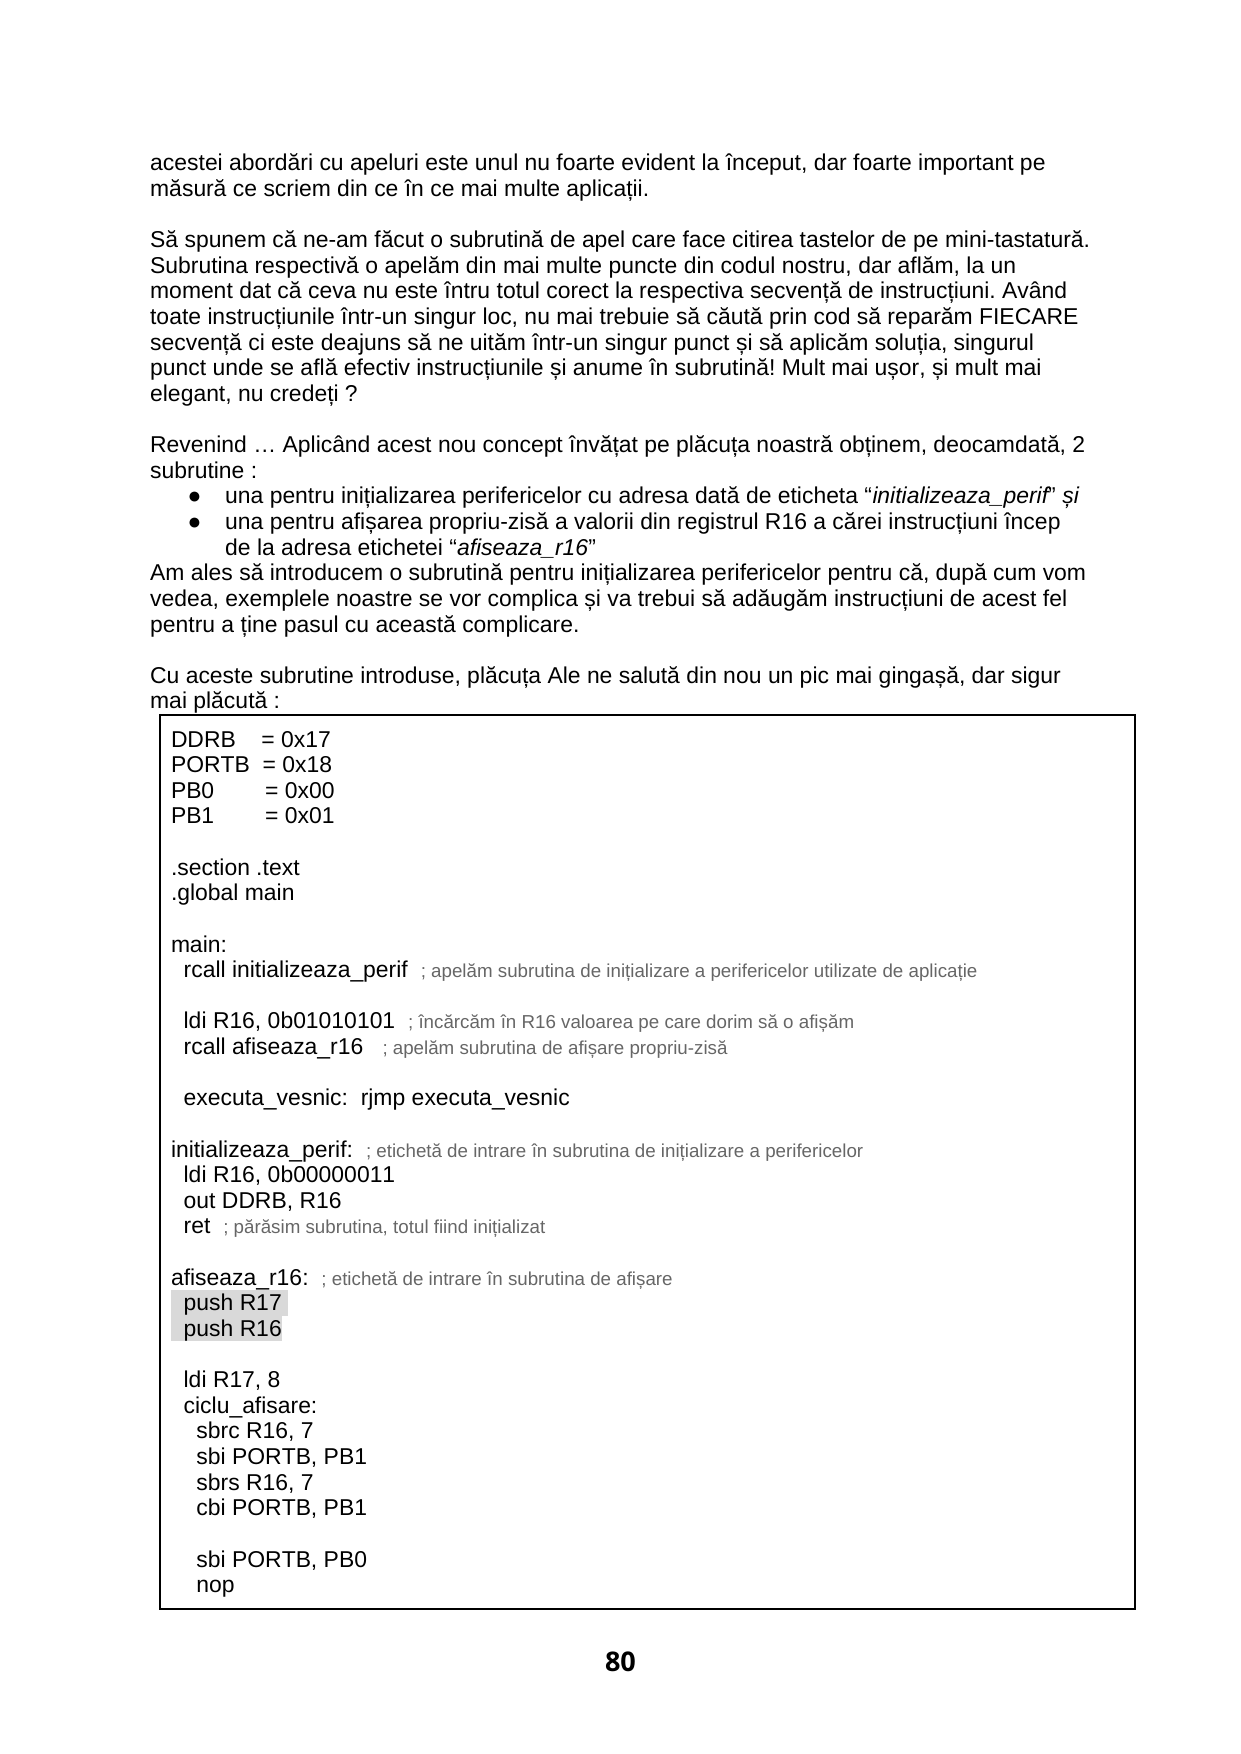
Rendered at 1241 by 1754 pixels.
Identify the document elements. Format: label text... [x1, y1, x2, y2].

table_header DDRB = 0x17 PORTB = 0x18 PB0 = 0x00 PB1 = 0x01 .section .text .global main main: rcall initializeaza_perif ; apelăm subrutina de inițializare a perifericelor utilizate de aplicație ldi R16, 0b01010101 ; încărcăm în R16 valoarea pe care dorim să o afișăm rcall afiseaza_r16 ; apelăm subrutina de afișare propriu-zisă executa_vesnic: rjmp executa_vesnic initializeaza_perif: ; etichetă de intrare în subrutina de inițializare a perifericelor ldi R16, 0b00000011 out DDRB, R16 ret ; părăsim subrutina, totul fiind inițializat afiseaza_r16: ; etichetă de intrare în subrutina de afișare push R17 push R16 ldi R17, 8 ciclu_afisare: sbrc R16, 7 sbi PORTB, PB1 sbrs R16, 7 cbi PORTB, PB1 sbi PORTB, PB0 nop [161, 716, 1134, 1608]
text acestei abordări cu apeluri este unul nu foarte evident la început, dar foarte important pe măsură ce scriem din ce în ce mai multe aplicații. [150, 150, 1091, 201]
list una pentru afișarea propriu-zisă a valorii din registrul R16 a cărei instrucțiuni încep de la adresa etichetei “afiseaza_r16” [187, 509, 1091, 560]
text Revenind … Aplicând acest nou concept învățat pe plăcuța noastră obținem, deocamdată, 2 subrutine : [150, 432, 1091, 483]
text Am ales să introducem o subrutină pentru inițializarea perifericelor pentru că, după cum vom vedea, exemplele noastre se vor complica și va trebui să adăugăm instrucțiuni de acest fel pentru a ține pasul cu această complicare. [150, 560, 1091, 637]
list una pentru inițializarea perifericelor cu adresa dată de eticheta “initializeaza_perif” și [187, 483, 1091, 509]
text Cu aceste subrutine introduse, plăcuța Ale ne salută din nou un pic mai gingașă, dar sigur mai plăcută : [150, 662, 1091, 714]
text Să spunem că ne-am făcut o subrutină de apel care face citirea tastelor de pe mini-tastatură. Subrutina respectivă o apelăm din mai multe puncte din codul nostru, dar aflăm, la un moment dat că ceva nu este întru totul corect la respectiva secvență de instrucțiuni. Având toate instrucțiunile într-un singur loc, nu mai trebuie să căută prin cod să reparăm FIECARE secvență ci este deajuns să ne uităm într-un singur punct și să aplicăm soluția, singurul punct unde se află efectiv instrucțiunile și anume în subrutină! Mult mai ușor, și mult mai elegant, nu credeți ? [150, 227, 1091, 406]
